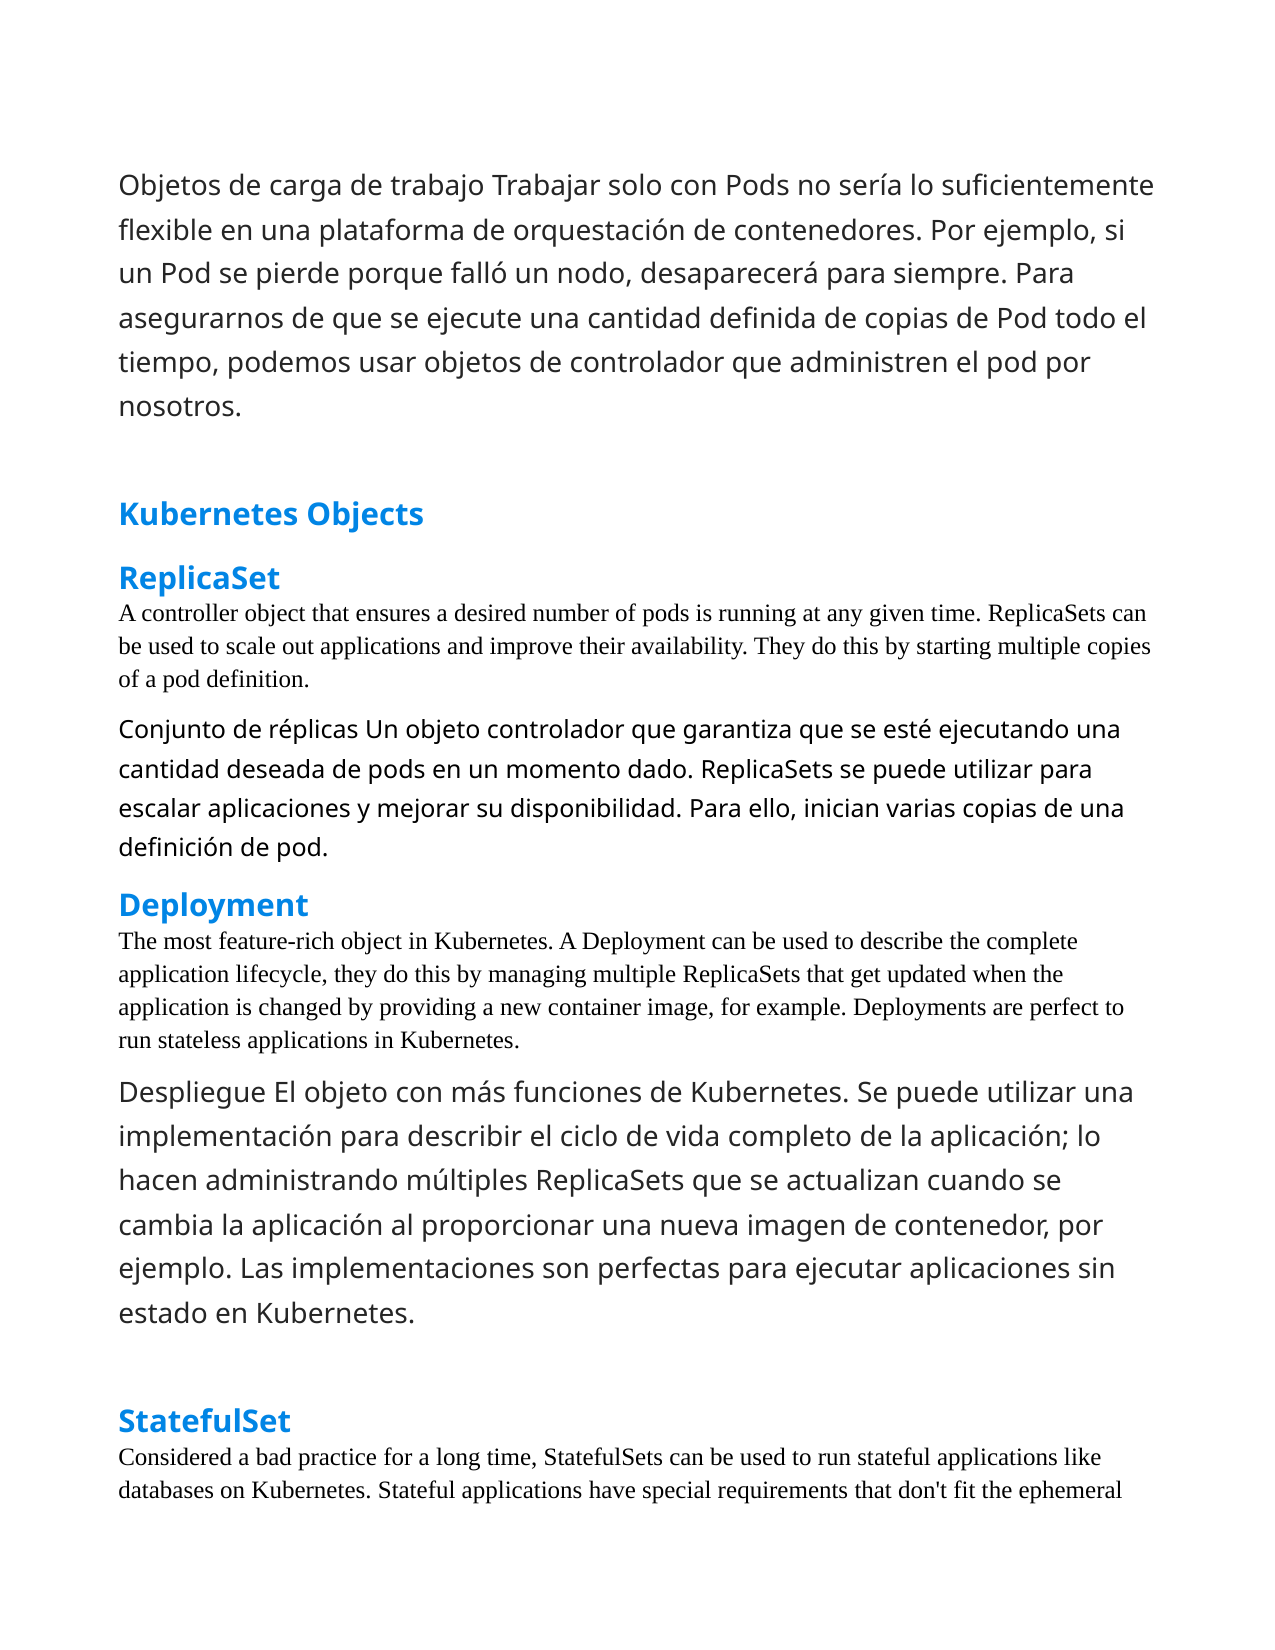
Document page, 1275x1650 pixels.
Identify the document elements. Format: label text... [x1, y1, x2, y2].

text Kubernetes Objects [118, 492, 1157, 535]
text Despliegue El objeto con más funciones de Kubernetes. Se puede utilizar una implementación para describir el ciclo de vida completo de la aplicación; lo hacen administrando múltiples ReplicaSets que se actualizan cuando se cambia la aplicación al proporcionar una nueva imagen de contenedor, por ejemplo. Las implementaciones son perfectas para ejecutar aplicaciones sin estado en Kubernetes. [118, 1073, 1157, 1331]
text Deployment [118, 883, 1157, 926]
text StatefulSet [118, 1399, 1157, 1442]
text Conjunto de réplicas Un objeto controlador que garantiza que se esté ejecutando una cantidad deseada de pods en un momento dado. ReplicaSets se puede utilizar para escalar aplicaciones y mejorar su disponibilidad. Para ello, inician varias copias de una definición de pod. [118, 712, 1157, 864]
text The most feature-rich object in Kubernetes. A Deployment can be used to describe the complete application lifecycle, they do this by managing multiple ReplicaSets that get updated when the application is changed by providing a new container image, for example. Deployments are perfect to run stateless applications in Kubernetes. [118, 926, 1157, 1054]
text Objetos de carga de trabajo Trabajar solo con Pods no sería lo suficientemente flexible en una plataforma de orquestación de contenedores. Por ejemplo, si un Pod se pierde porque falló un nodo, desaparecerá para siempre. Para asegurarnos de que se ejecute una cantidad definida de copias de Pod todo el tiempo, podemos usar objetos de controlador que administren el pod por nosotros. [118, 166, 1157, 424]
text ReplicaSet [118, 556, 1157, 598]
text A controller object that ensures a desired number of pods is running at any given time. ReplicaSets can be used to scale out applications and improve their availability. They do this by starting multiple copies of a pod definition. [118, 598, 1157, 693]
text Considered a bad practice for a long time, StatefulSets can be used to run stateful applications like databases on Kubernetes. Stateful applications have special requirements that don't fit the ephemeral [118, 1442, 1157, 1503]
